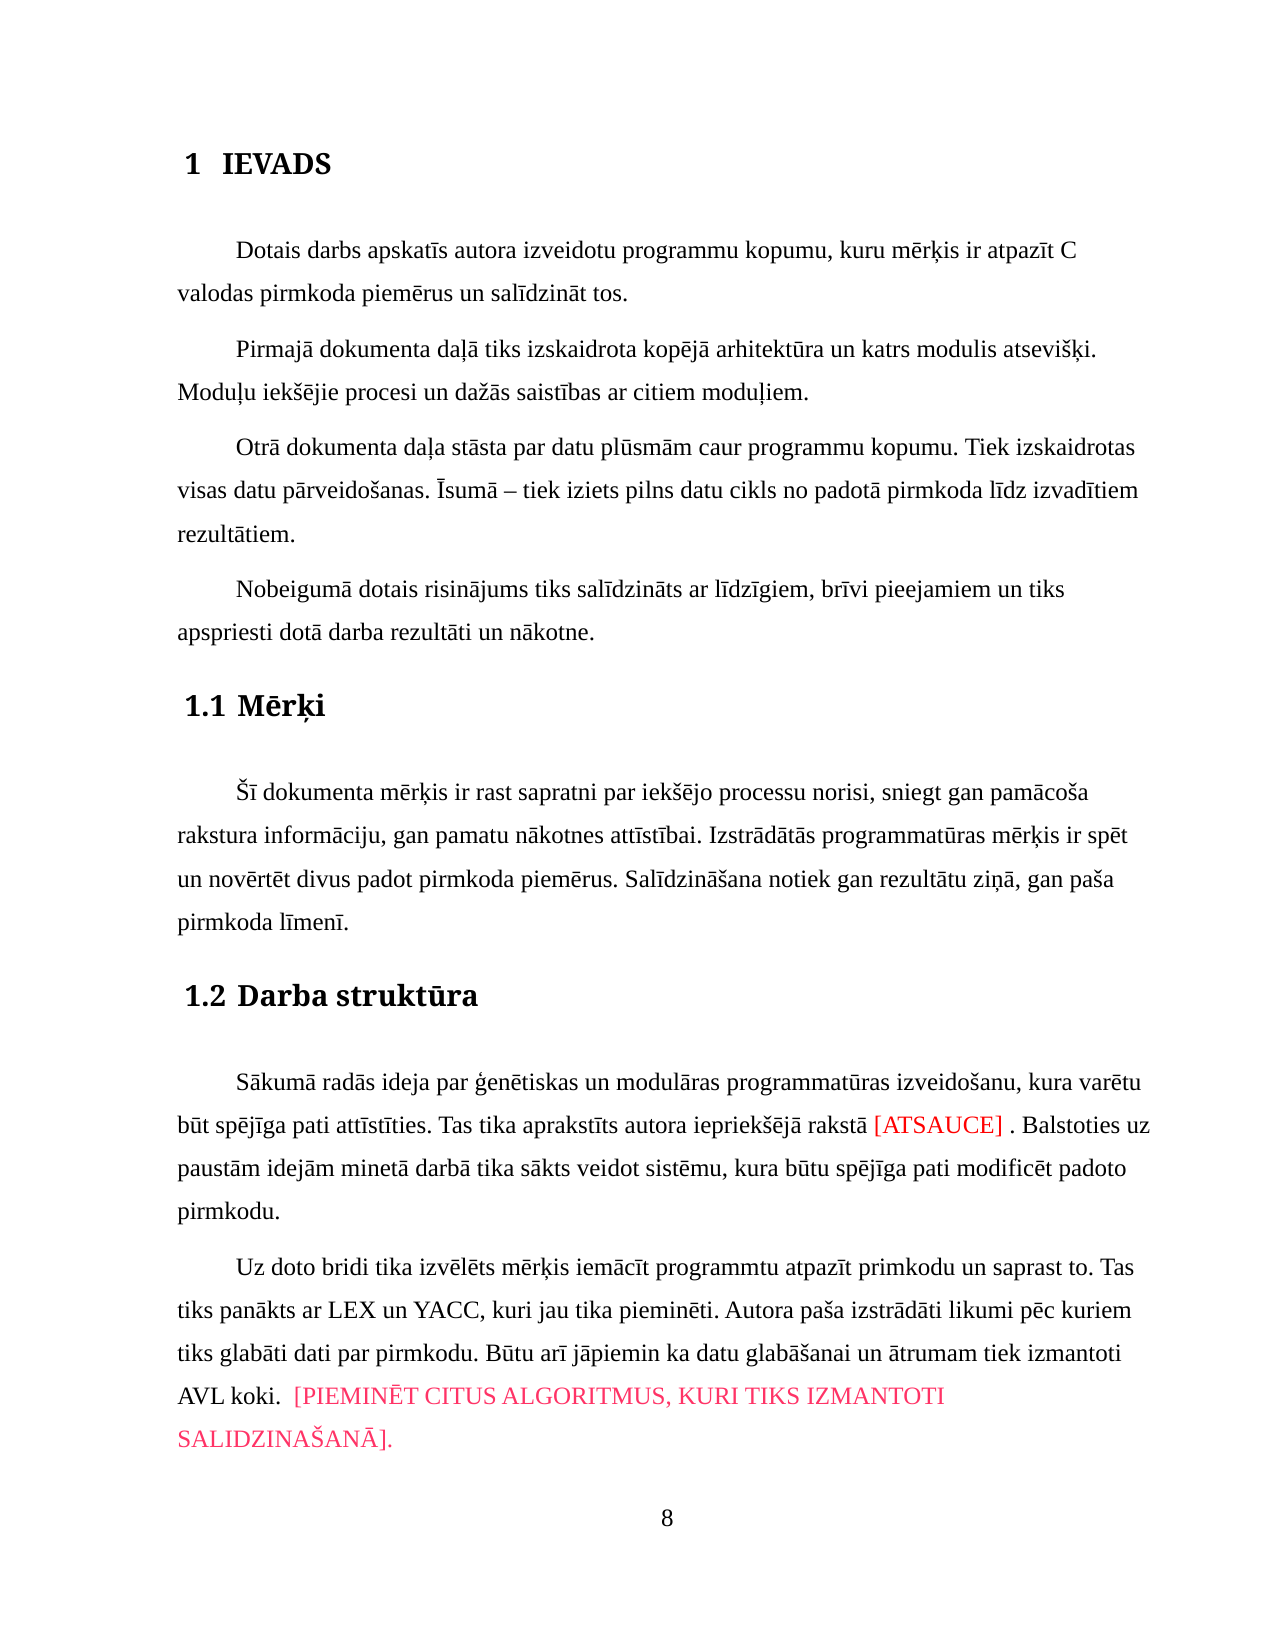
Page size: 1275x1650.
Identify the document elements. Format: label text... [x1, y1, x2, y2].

text Pirmajā dokumenta daļā tiks izskaidrota kopējā arhitektūra un katrs modulis atsevišķi. Moduļu iekšējie procesi un dažās saistības ar citiem moduļiem. [177, 334, 1157, 406]
text Šī dokumenta mērķis ir rast sapratni par iekšējo processu norisi, sniegt gan pamācoša rakstura informāciju, gan pamatu nākotnes attīstībai. Izstrādātās programmatūras mērķis ir spēt un novērtēt divus padot pirmkoda piemērus. Salīdzināšana notiek gan rezultātu ziņā, gan paša pirmkoda līmenī. [177, 777, 1157, 936]
text Sākumā radās ideja par ģenētiskas un modulāras programmatūras izveidošanu, kura varētu būt spējīga pati attīstīties. Tas tika aprakstīts autora iepriekšējā rakstā [ATSAUCE] . Balstoties uz paustām idejām minetā darbā tika sākts veidot sistēmu, kura būtu spējīga pati modificēt padoto pirmkodu. [177, 1067, 1157, 1225]
subtitle Mērķi [177, 686, 1157, 725]
text Uz doto bridi tika izvēlēts mērķis iemācīt programmtu atpazīt primkodu un saprast to. Tas tiks panākts ar LEX un YACC, kuri jau tika pieminēti. Autora paša izstrādāti likumi pēc kuriem tiks glabāti dati par pirmkodu. Būtu arī jāpiemin ka datu glabāšanai un ātrumam tiek izmantoti AVL koki. [PIEMINĒT CITUS ALGORITMUS, KURI TIKS IZMANTOTI SALIDZINAŠANĀ]. [177, 1252, 1157, 1453]
subtitle Ievads [177, 143, 1157, 183]
subtitle Darba struktūra [177, 975, 1157, 1015]
text Nobeigumā dotais risinājums tiks salīdzināts ar līdzīgiem, brīvi pieejamiem un tiks apspriesti dotā darba rezultāti un nākotne. [177, 574, 1157, 646]
text Dotais darbs apskatīs autora izveidotu programmu kopumu, kuru mērķis ir atpazīt C valodas pirmkoda piemērus un salīdzināt tos. [177, 235, 1157, 307]
text Otrā dokumenta daļa stāsta par datu plūsmām caur programmu kopumu. Tiek izskaidrotas visas datu pārveidošanas. Īsumā – tiek iziets pilns datu cikls no padotā pirmkoda līdz izvadītiem rezultātiem. [177, 432, 1157, 547]
